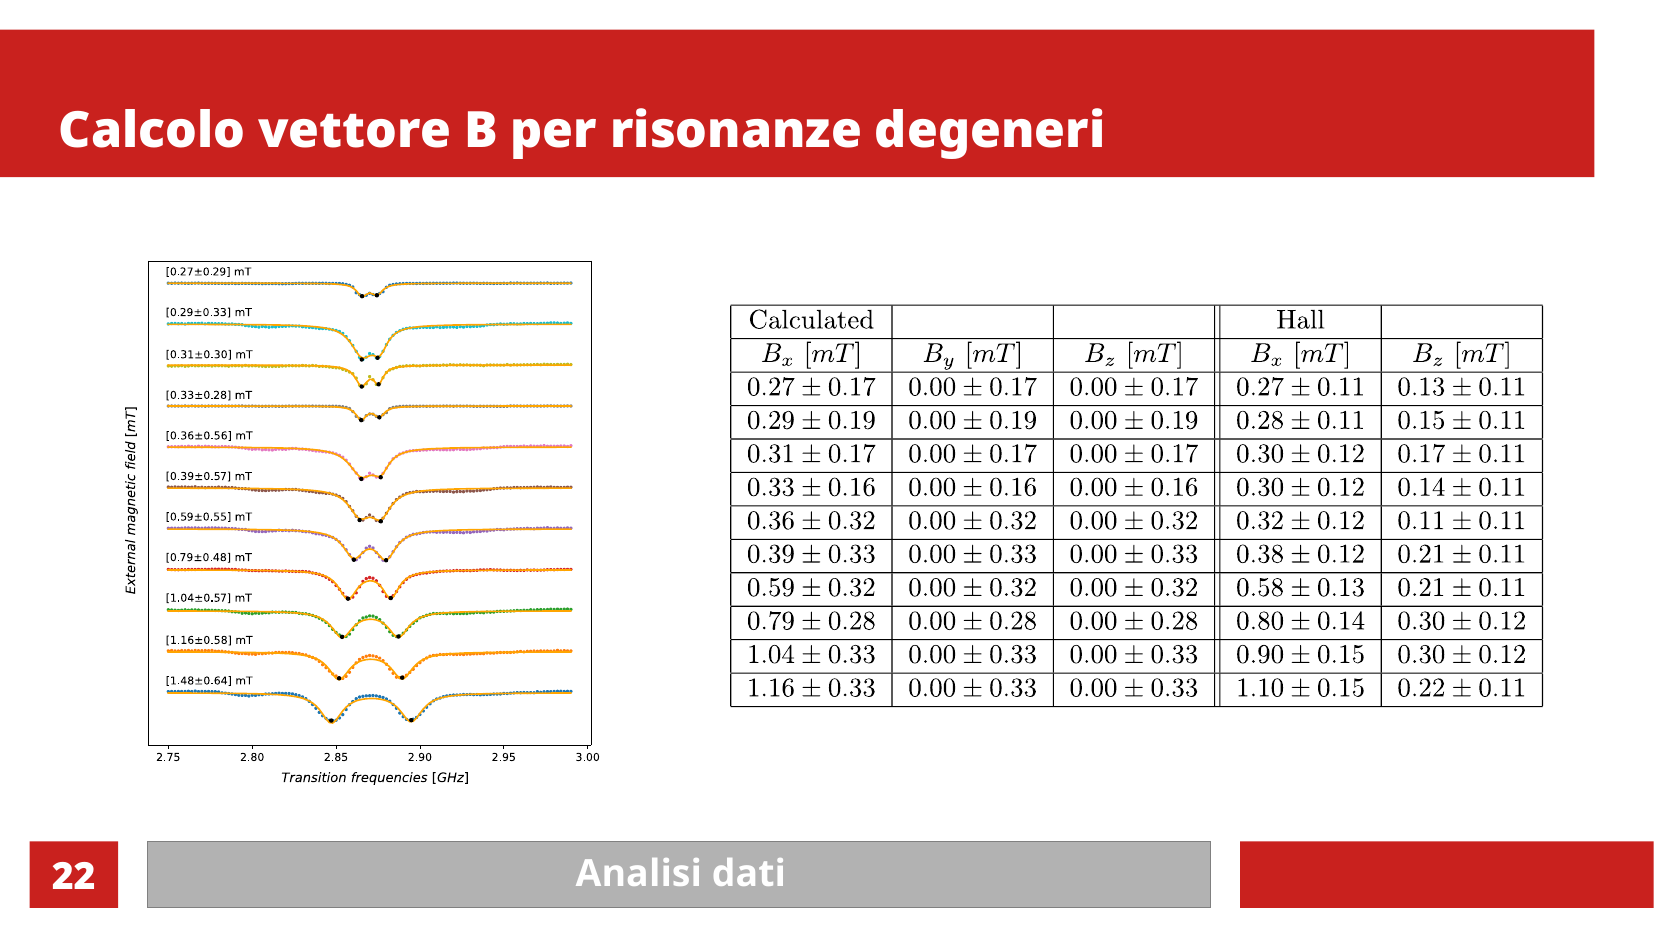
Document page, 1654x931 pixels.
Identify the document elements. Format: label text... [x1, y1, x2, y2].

text_box Analisi dati [155, 838, 1206, 905]
text_box [730, 304, 1544, 708]
picture [0, 176, 602, 828]
title Calcolo vettore B per risonanze degeneri [59, 44, 1595, 163]
